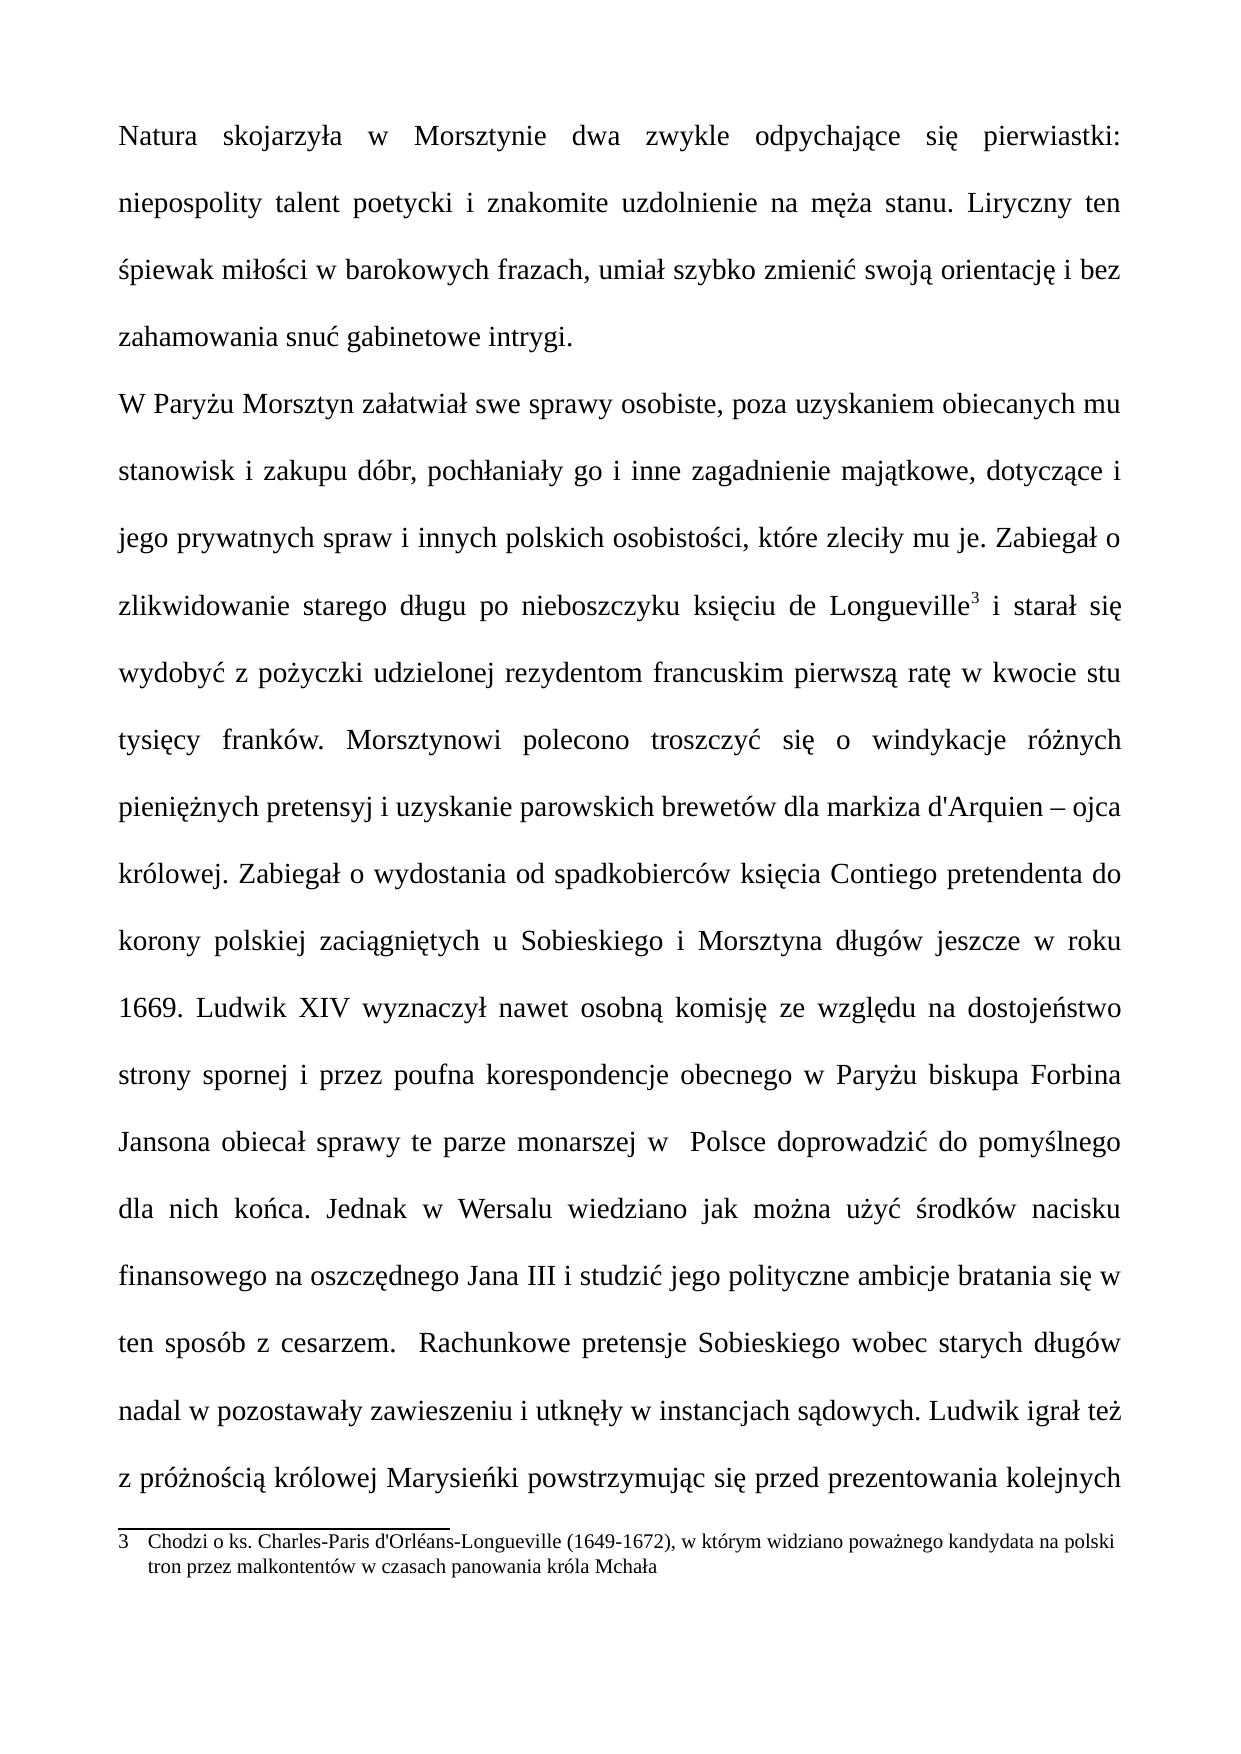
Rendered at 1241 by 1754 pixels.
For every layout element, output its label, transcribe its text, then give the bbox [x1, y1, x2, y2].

text W Paryżu Morsztyn załatwiał swe sprawy osobiste, poza uzyskaniem obiecanych mu stanowisk i zakupu dóbr, pochłaniały go i inne zagadnienie majątkowe, dotyczące i jego prywatnych spraw i innych polskich osobistości, które zleciły mu je. Zabiegał o zlikwidowanie starego długu po nieboszczyku księciu de Longueville i starał się wydobyć z pożyczki udzielonej rezydentom francuskim pierwszą ratę w kwocie stu tysięcy franków. Morsztynowi polecono troszczyć się o windykacje różnych pieniężnych pretensyj i uzyskanie parowskich brewetów dla markiza d'Arquien – ojca królowej. Zabiegał o wydostania od spadkobierców księcia Contiego pretendenta do korony polskiej zaciągniętych u Sobieskiego i Morsztyna długów jeszcze w roku 1669. Ludwik XIV wyznaczył nawet osobną komisję ze względu na dostojeństwo strony spornej i przez poufna korespondencje obecnego w Paryżu biskupa Forbina Jansona obiecał sprawy te parze monarszej w Polsce doprowadzić do pomyślnego dla nich końca. Jednak w Wersalu wiedziano jak można użyć środków nacisku finansowego na oszczędnego Jana III i studzić jego polityczne ambicje bratania się w ten sposób z cesarzem. Rachunkowe pretensje Sobieskiego wobec starych długów nadal w pozostawały zawieszeniu i utknęły w instancjach sądowych. Ludwik igrał też z próżnością królowej Marysieńki powstrzymując się przed prezentowania kolejnych [118, 386, 1122, 1493]
text Chodzi o ks. Charles-Paris d'Orléans-Longueville (1649-1672), w którym widziano poważnego kandydata na polski tron przez malkontentów w czasach panowania króla Mchała [118, 1529, 1122, 1578]
text Natura skojarzyła w Morsztynie dwa zwykle odpychające się pierwiastki: niepospolity talent poetycki i znakomite uzdolnienie na męża stanu. Liryczny ten śpiewak miłości w barokowych frazach, umiał szybko zmienić swoją orientację i bez zahamowania snuć gabinetowe intrygi. [118, 118, 1122, 353]
